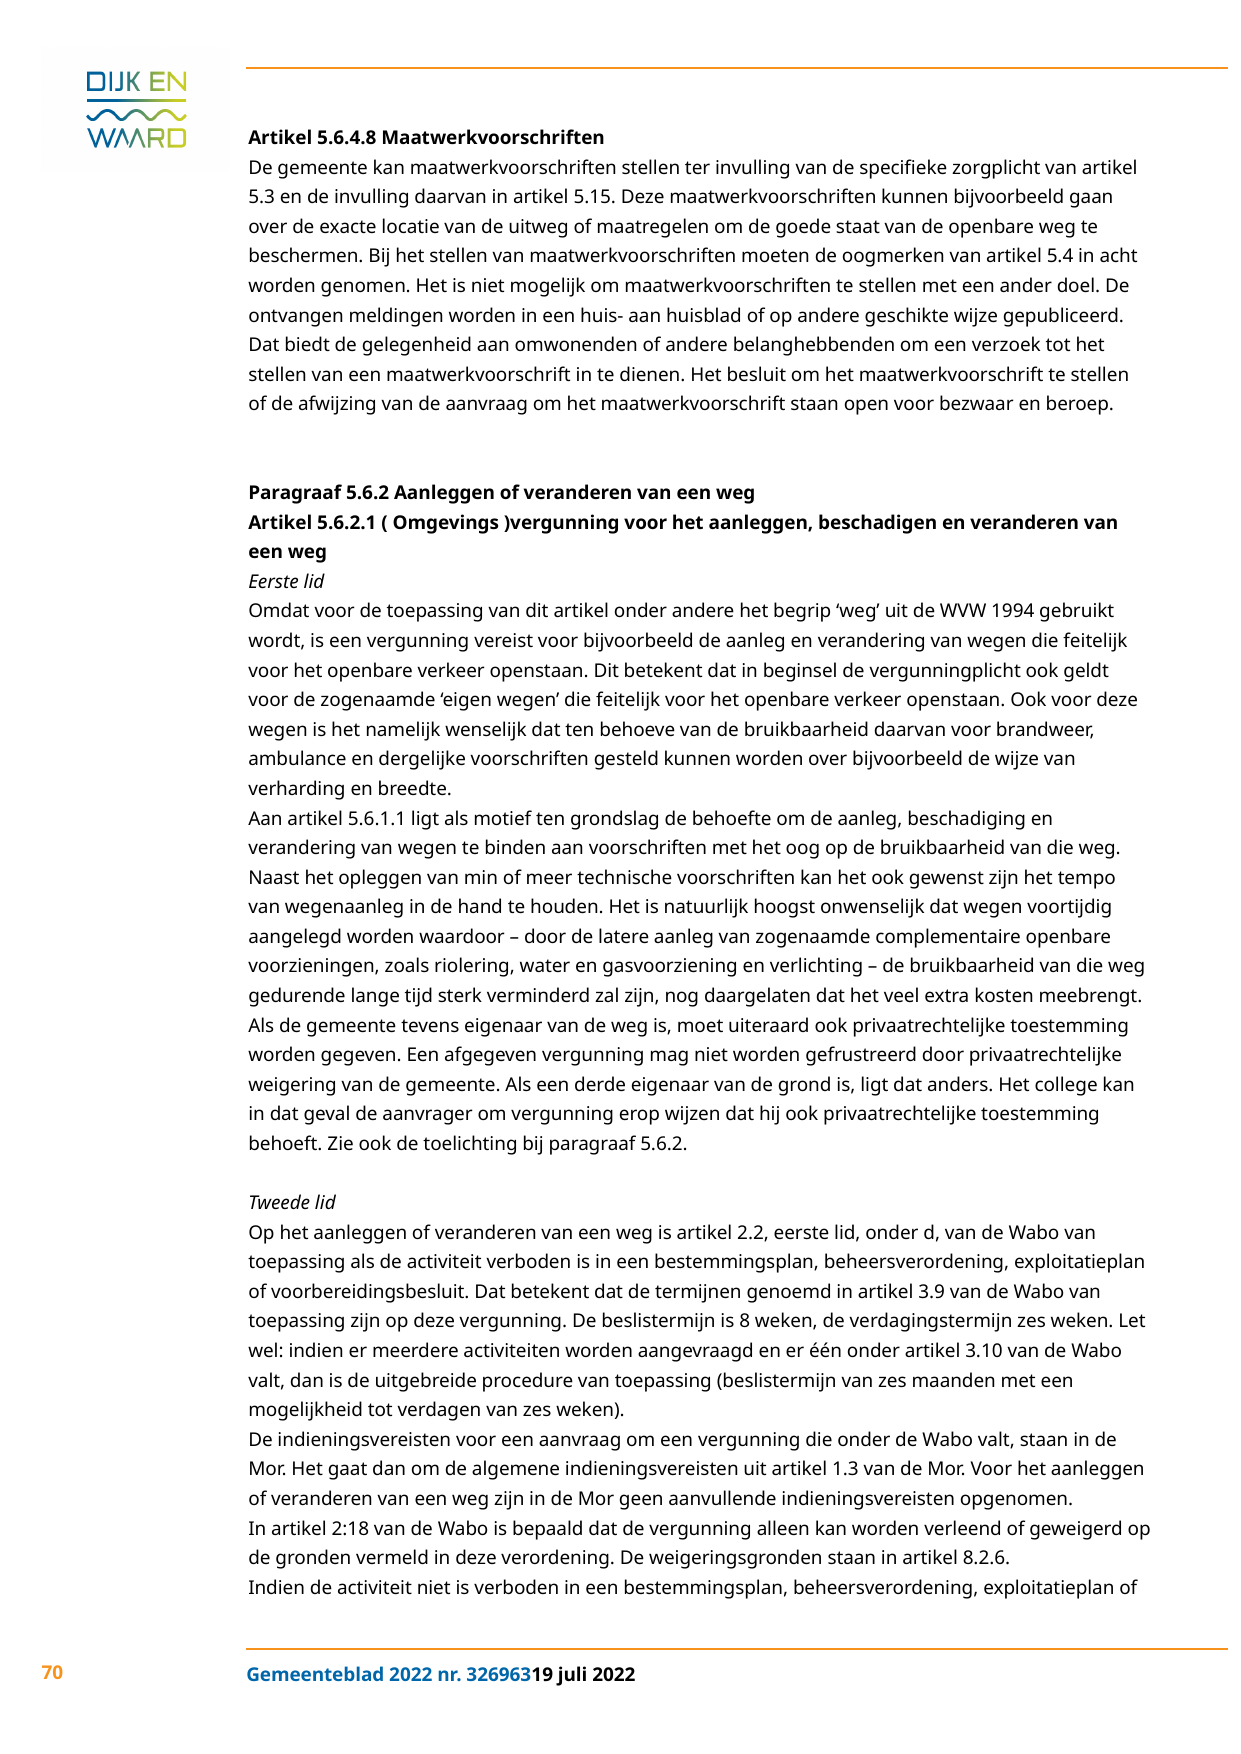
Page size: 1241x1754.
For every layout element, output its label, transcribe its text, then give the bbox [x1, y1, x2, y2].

text Tweede lid [248, 1189, 1152, 1215]
text Als de gemeente tevens eigenaar van de weg is, moet uiteraard ook privaatrechtelijke toestemming worden gegeven. Een afgegeven vergunning mag niet worden gefrustreerd door privaatrechtelijke weigering van de gemeente. Als een derde eigenaar van de grond is, ligt dat anders. Het college kan in dat geval de aanvrager om vergunning erop wijzen dat hij ook privaatrechtelijke toestemming behoeft. Zie ook de toelichting bij paragraaf 5.6.2. [248, 1012, 1152, 1156]
text Omdat voor de toepassing van dit artikel onder andere het begrip ‘weg’ uit de WVW 1994 gebruikt wordt, is een vergunning vereist voor bijvoorbeeld de aanleg en verandering van wegen die feitelijk voor het openbare verkeer openstaan. Dit betekent dat in beginsel de vergunningplicht ook geldt voor de zogenaamde ‘eigen wegen’ die feitelijk voor het openbare verkeer openstaan. Ook voor deze wegen is het namelijk wenselijk dat ten behoeve van de bruikbaarheid daarvan voor brandweer, ambulance en dergelijke voorschriften gesteld kunnen worden over bijvoorbeeld de wijze van verharding en breedte. [248, 598, 1152, 801]
text De gemeente kan maatwerkvoorschriften stellen ter invulling van de specifieke zorgplicht van artikel 5.3 en de invulling daarvan in artikel 5.15. Deze maatwerkvoorschriften kunnen bijvoorbeeld gaan over de exacte locatie van de uitweg of maatregelen om de goede staat van de openbare weg te beschermen. Bij het stellen van maatwerkvoorschriften moeten de oogmerken van artikel 5.4 in acht worden genomen. Het is niet mogelijk om maatwerkvoorschriften te stellen met een ander doel. De ontvangen meldingen worden in een huis- aan huisblad of op andere geschikte wijze gepubliceerd. Dat biedt de gelegenheid aan omwonenden of andere belanghebbenden om een verzoek tot het stellen van een maatwerkvoorschrift in te dienen. Het besluit om het maatwerkvoorschrift te stellen of de afwijzing van de aanvraag om het maatwerkvoorschrift staan open voor bezwaar en beroep. [248, 154, 1152, 416]
text In artikel 2:18 van de Wabo is bepaald dat de vergunning alleen kan worden verleend of geweigerd op de gronden vermeld in deze verordening. De weigeringsgronden staan in artikel 8.2.6. [248, 1515, 1152, 1570]
text Naast het opleggen van min of meer technische voorschriften kan het ook gewenst zijn het tempo van wegenaanleg in de hand te houden. Het is natuurlijk hoogst onwenselijk dat wegen voortijdig aangelegd worden waardoor – door de latere aanleg van zogenaamde complementaire openbare voorzieningen, zoals riolering, water en gasvoorziening en verlichting – de bruikbaarheid van die weg gedurende lange tijd sterk verminderd zal zijn, nog daargelaten dat het veel extra kosten meebrengt. [248, 864, 1152, 1008]
text Paragraaf 5.6.2 Aanleggen of veranderen van een weg [248, 479, 1152, 505]
text Op het aanleggen of veranderen van een weg is artikel 2.2, eerste lid, onder d, van de Wabo van toepassing als de activiteit verboden is in een bestemmingsplan, beheersverordening, exploitatieplan of voorbereidingsbesluit. Dat betekent dat de termijnen genoemd in artikel 3.9 van de Wabo van toepassing zijn op deze vergunning. De beslistermijn is 8 weken, de verdagingstermijn zes weken. Let wel: indien er meerdere activiteiten worden aangevraagd en er één onder artikel 3.10 van de Wabo valt, dan is de uitgebreide procedure van toepassing (beslistermijn van zes maanden met een mogelijkheid tot verdagen van zes weken). [248, 1219, 1152, 1422]
text Artikel 5.6.2.1 ( Omgevings )vergunning voor het aanleggen, beschadigen en veranderen van een weg [248, 509, 1152, 564]
text Aan artikel 5.6.1.1 ligt als motief ten grondslag de behoefte om de aanleg, beschadiging en verandering van wegen te binden aan voorschriften met het oog op de bruikbaarheid van die weg. [248, 805, 1152, 860]
picture [41, 47, 231, 172]
text Eerste lid [248, 568, 1152, 594]
text Indien de activiteit niet is verboden in een bestemmingsplan, beheersverordening, exploitatieplan of [248, 1574, 1152, 1600]
text De indieningsvereisten voor een aanvraag om een vergunning die onder de Wabo valt, staan in de Mor. Het gaat dan om de algemene indieningsvereisten uit artikel 1.3 van de Mor. Voor het aanleggen of veranderen van een weg zijn in de Mor geen aanvullende indieningsvereisten opgenomen. [248, 1426, 1152, 1511]
text Artikel 5.6.4.8 Maatwerkvoorschriften [248, 124, 1152, 150]
